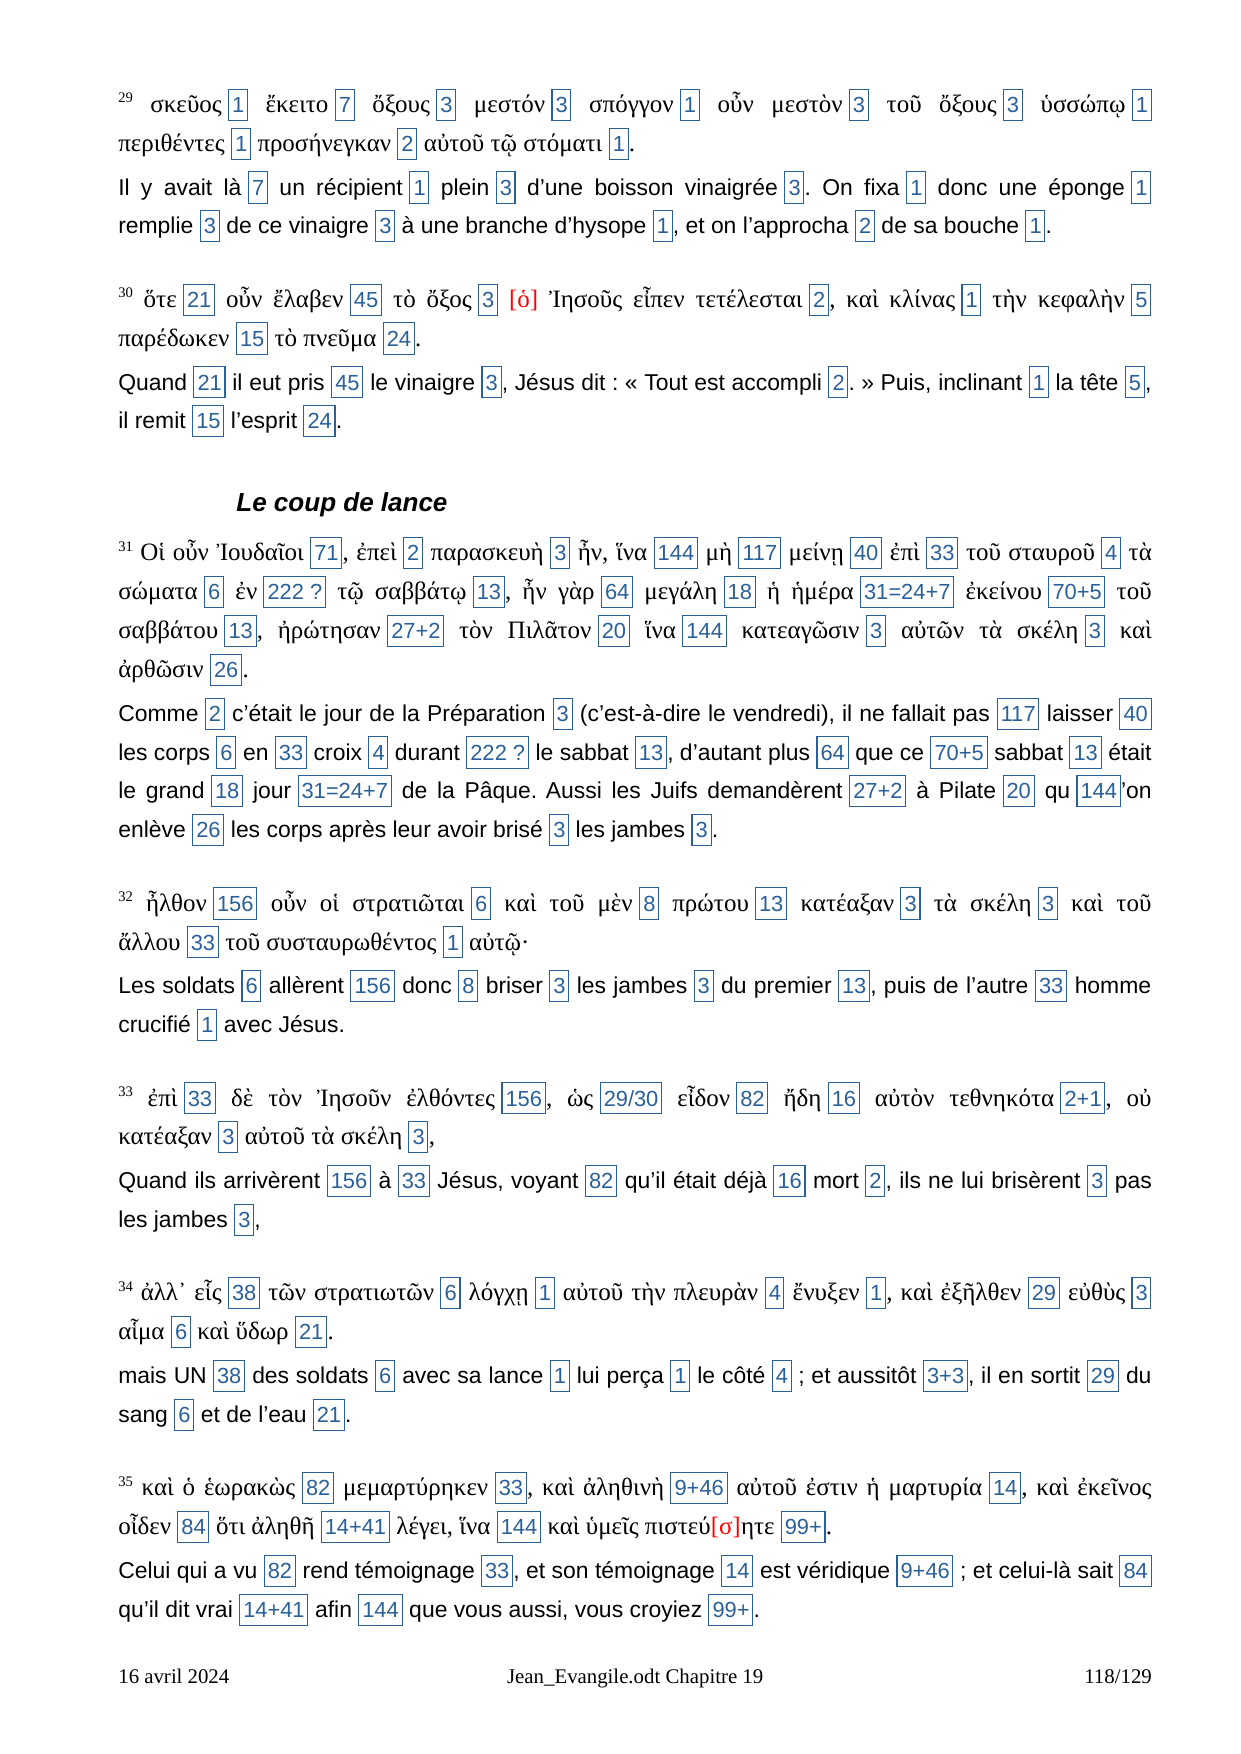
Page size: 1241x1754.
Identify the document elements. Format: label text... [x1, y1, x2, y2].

text 34 ἀλλ᾽ εἷς 38 τῶν στρατιωτῶν 6 λόγχῃ 1 αὐτοῦ τὴν πλευρὰν 4 ἔνυξεν 1, καὶ ἐξῆλθεν 29 εὐθὺς 3 αἷμα 6 καὶ ὕδωρ 21. [118, 1277, 1152, 1348]
text 35 καὶ ὁ ἑωρακὼς 82 μεμαρτύρηκεν 33, καὶ ἀληθινὴ 9+46 αὐτοῦ ἐστιν ἡ μαρτυρία 14, καὶ ἐκεῖνος οἶδεν 84 ὅτι ἀληθῆ 14+41 λέγει, ἵνα 144 καὶ ὑμεῖς πιστεύ[σ]ητε 99+. [118, 1472, 1152, 1543]
text Celui qui a vu 82 rend témoignage 33, et son témoignage 14 est véridique 9+46 ; et celui-là sait 84 qu’il dit vrai 14+41 afin 144 que vous aussi, vous croyiez 99+. [118, 1555, 1152, 1626]
text Il y avait là 7 un récipient 1 plein 3 d’une boisson vinaigrée 3. On fixa 1 donc une éponge 1 remplie 3 de ce vinaigre 3 à une branche d’hysope 1, et on l’approcha 2 de sa bouche 1. [118, 171, 1152, 242]
subtitle Le coup de lance [236, 487, 1152, 516]
text 33 ἐπὶ 33 δὲ τὸν Ἰησοῦν ἐλθόντες 156, ὡς 29/30 εἶδον 82 ἤδη 16 αὐτὸν τεθνηκότα 2+1, οὐ κατέαξαν 3 αὐτοῦ τὰ σκέλη 3, [118, 1082, 1152, 1153]
text 32 ἦλθον 156 οὖν οἱ στρατιῶται 6 καὶ τοῦ μὲν 8 πρώτου 13 κατέαξαν 3 τὰ σκέλη 3 καὶ τοῦ ἄλλου 33 τοῦ συσταυρωθέντος 1 αὐτῷ· [118, 887, 1152, 958]
text 29 σκεῦος 1 ἔκειτο 7 ὄξους 3 μεστόν 3 σπόγγον 1 οὖν μεστὸν 3 τοῦ ὄξους 3 ὑσσώπῳ 1 περιθέντες 1 προσήνεγκαν 2 αὐτοῦ τῷ στόματι 1. [118, 88, 1152, 160]
text Quand ils arrivèrent 156 à 33 Jésus, voyant 82 qu’il était déjà 16 mort 2, ils ne lui brisèrent 3 pas les jambes 3, [118, 1165, 1152, 1236]
text Quand 21 il eut pris 45 le vinaigre 3, Jésus dit : « Tout est accompli 2. » Puis, inclinant 1 la tête 5, il remit 15 l’esprit 24. [118, 366, 1152, 437]
text Les soldats 6 allèrent 156 donc 8 briser 3 les jambes 3 du premier 13, puis de l’autre 33 homme crucifié 1 avec Jésus. [118, 970, 1152, 1041]
text 31 Οἱ οὖν Ἰουδαῖοι 71, ἐπεὶ 2 παρασκευὴ 3 ἦν, ἵνα 144 μὴ 117 μείνῃ 40 ἐπὶ 33 τοῦ σταυροῦ 4 τὰ σώματα 6 ἐν 222 ? τῷ σαββάτῳ 13, ἦν γὰρ 64 μεγάλη 18 ἡ ἡμέρα 31=24+7 ἐκείνου 70+5 τοῦ σαββάτου 13, ἠρώτησαν 27+2 τὸν Πιλᾶτον 20 ἵνα 144 κατεαγῶσιν 3 αὐτῶν τὰ σκέλη 3 καὶ ἀρθῶσιν 26. [118, 537, 1152, 686]
text mais UN 38 des soldats 6 avec sa lance 1 lui perça 1 le côté 4 ; et aussitôt 3+3, il en sortit 29 du sang 6 et de l’eau 21. [118, 1360, 1152, 1431]
text Comme 2 c’était le jour de la Préparation 3 (c’est-à-dire le vendredi), il ne fallait pas 117 laisser 40 les corps 6 en 33 croix 4 durant 222 ? le sabbat 13, d’autant plus 64 que ce 70+5 sabbat 13 était le grand 18 jour 31=24+7 de la Pâque. Aussi les Juifs demandèrent 27+2 à Pilate 20 qu 144’on enlève 26 les corps après leur avoir brisé 3 les jambes 3. [118, 697, 1152, 846]
text 30 ὅτε 21 οὖν ἔλαβεν 45 τὸ ὄξος 3 [ὁ] Ἰησοῦς εἶπεν τετέλεσται 2, καὶ κλίνας 1 τὴν κεφαλὴν 5 παρέδωκεν 15 τὸ πνεῦμα 24. [118, 283, 1152, 355]
